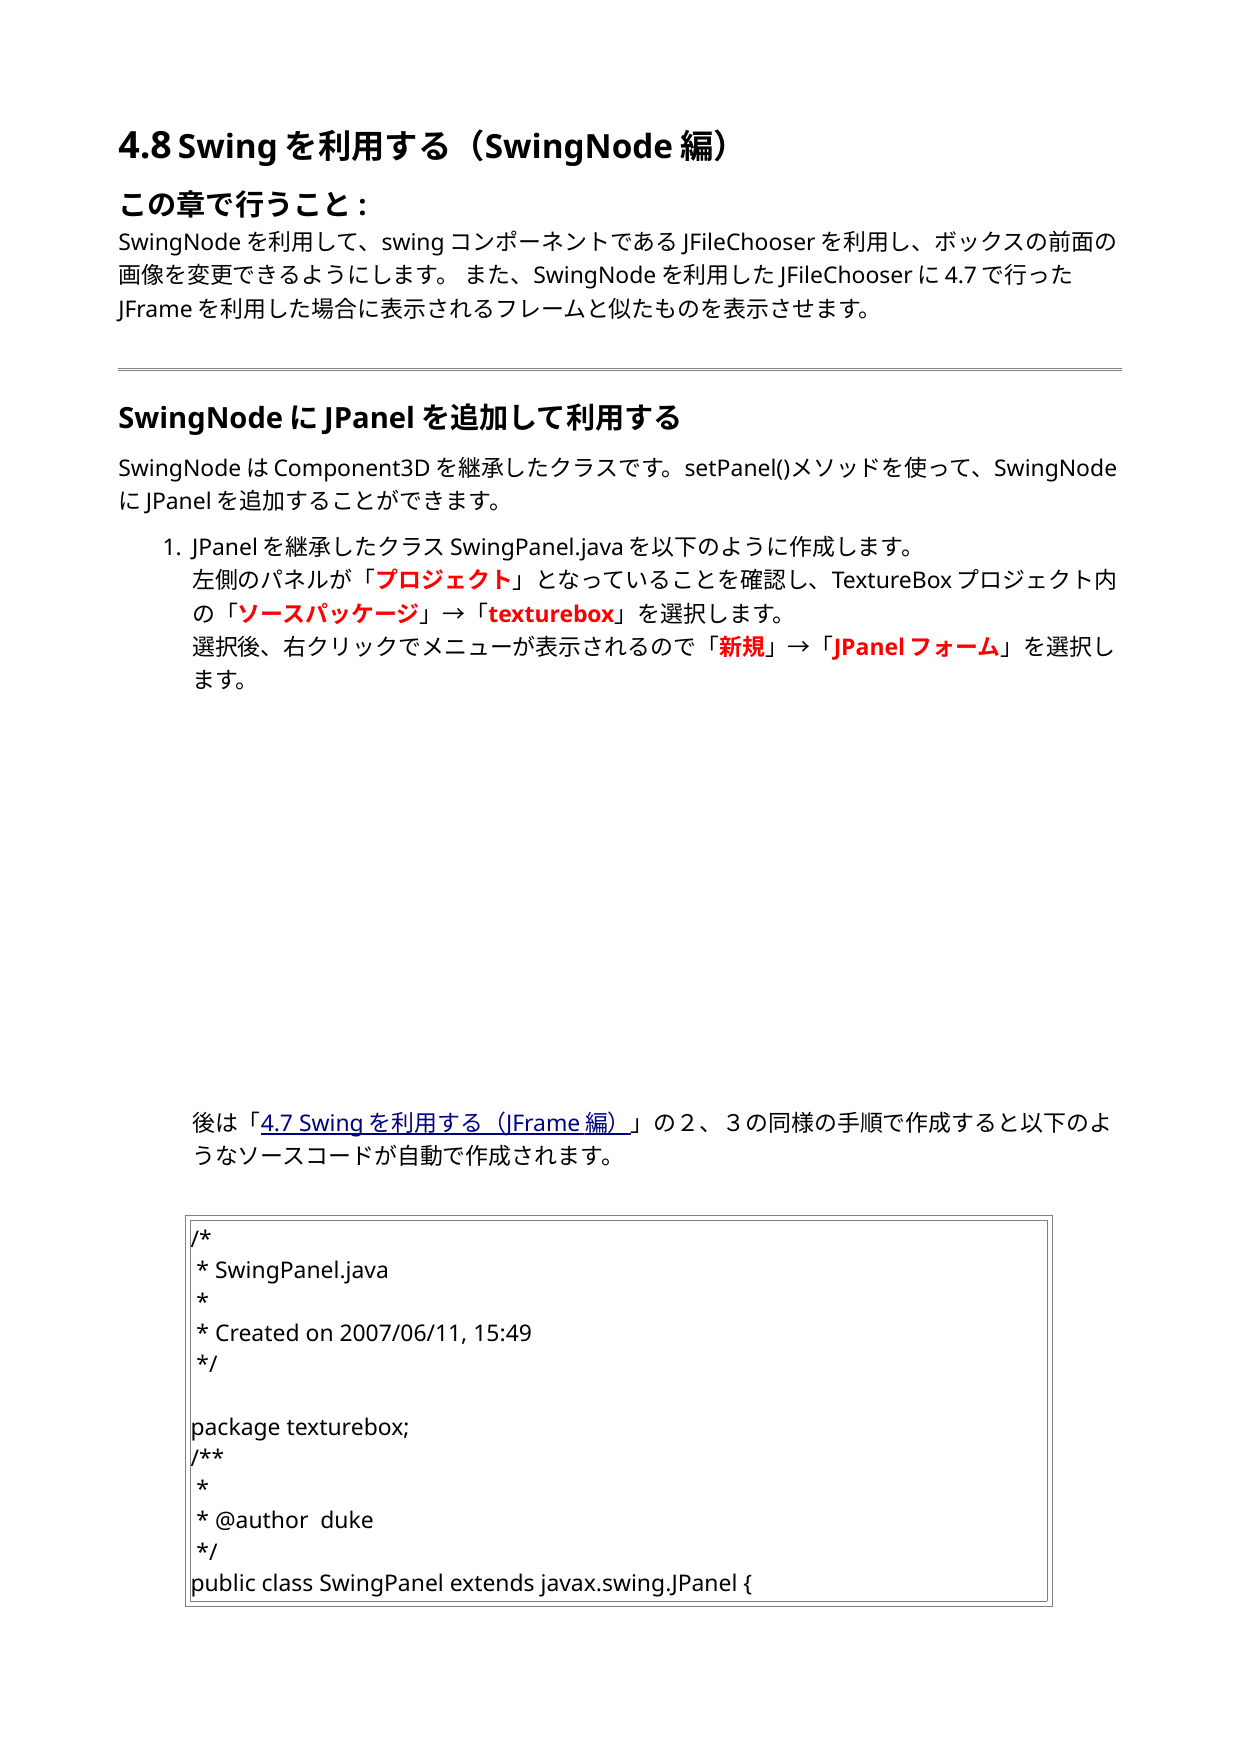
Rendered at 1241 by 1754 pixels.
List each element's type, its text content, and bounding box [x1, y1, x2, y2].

subtitle SwingNodeにJPanelを追加して利用する [118, 395, 1122, 437]
table_header /* * SwingPanel.java * * Created on 2007/06/11, 15:49 */ package texturebox; /** * * @author duke */ public class SwingPanel extends javax.swing.JPanel { [188, 1216, 1049, 1601]
text SwingNodeはComponent3Dを継承したクラスです。setPanel()メソッドを使って、SwingNodeにJPanelを追加することができます。 [118, 450, 1122, 517]
subtitle 4.8 Swingを利用する（SwingNode編） [118, 118, 1063, 169]
list JPanelを継承したクラスSwingPanel.javaを以下のように作成します。 左側のパネルが「プロジェクト」となっていることを確認し、TextureBoxプロジェクト内の「ソースパッケージ」→「texturebox」を選択します。 選択後、右クリックでメニューが表示されるので「新規」→「JPanelフォーム」を選択します。 後は「4.7 Swingを利用する（JFrame編）」の２、３の同様の手順で作成すると以下のようなソースコードが自動で作成されます。 [162, 529, 1122, 1202]
text この章で行うこと : SwingNodeを利用して、swingコンポーネントであるJFileChooserを利用し、ボックスの前面の画像を変更できるようにします。 また、SwingNodeを利用したJFileChooserに4.7で行ったJFrameを利用した場合に表示されるフレームと似たものを表示させます。 [118, 182, 1122, 324]
